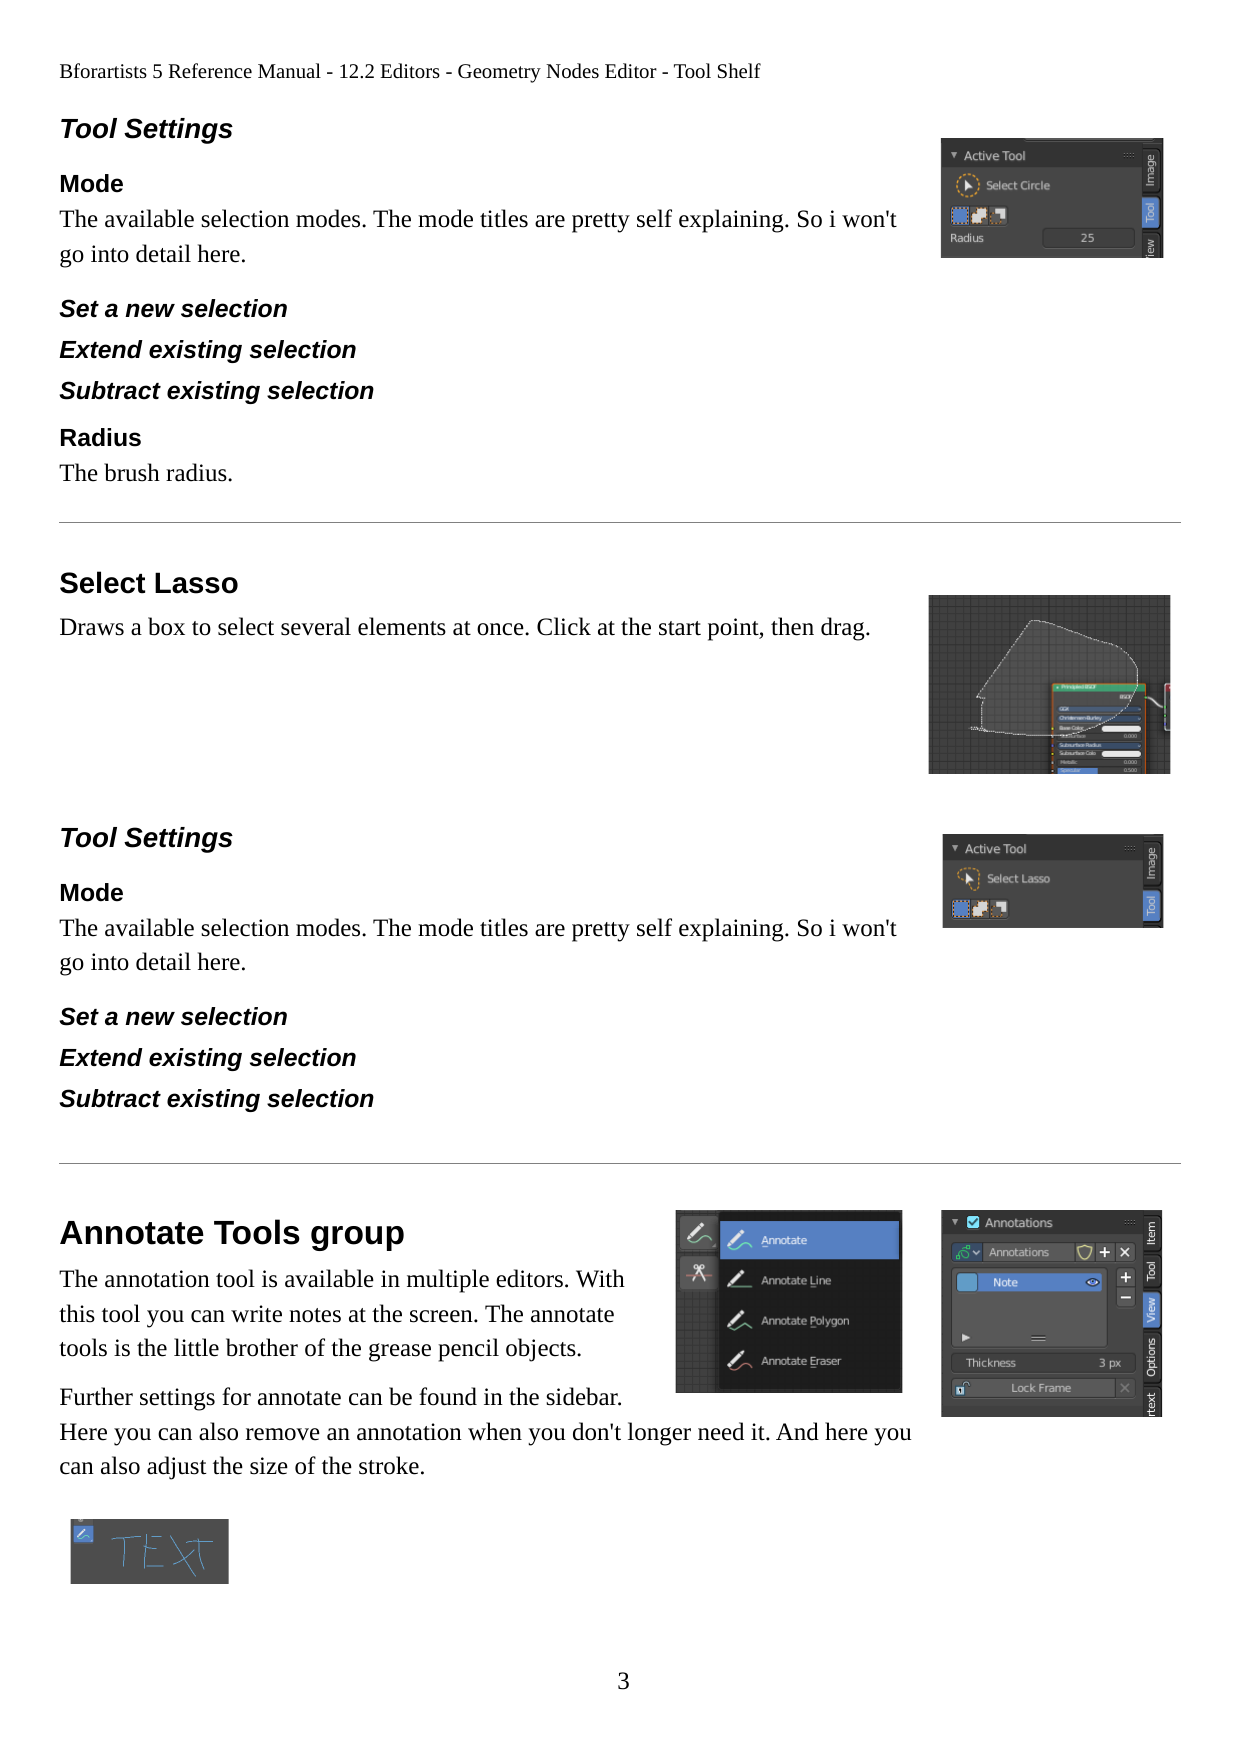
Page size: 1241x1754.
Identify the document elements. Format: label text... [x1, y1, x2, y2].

subtitle Set a new selection [59, 294, 1181, 323]
text [903, 1264, 941, 1362]
subtitle Tool Settings [59, 113, 1181, 144]
subtitle Extend existing selection [59, 335, 1181, 364]
subtitle Mode [59, 169, 940, 198]
subtitle Radius [59, 423, 1181, 452]
subtitle Mode [59, 878, 942, 906]
picture [928, 595, 1171, 774]
subtitle Tool Settings [59, 821, 1181, 853]
subtitle Subtract existing selection [59, 376, 1181, 405]
picture [675, 1210, 903, 1393]
text Further settings for annotate can be found in the sidebar. Here you can also remove an annotation when you don't longer need it. And here you can also adjust the size of the stroke. [59, 1382, 1181, 1480]
text The brush radius. [59, 458, 1181, 487]
subtitle [903, 1213, 941, 1252]
subtitle Select Lasso [59, 566, 1181, 600]
subtitle Set a new selection [59, 1002, 1181, 1031]
text The annotation tool is available in multiple editors. With this tool you can write notes at the screen. The annotate tools is the little brother of the grease pencil objects. [59, 1264, 675, 1362]
text Draws a box to select several elements at once. Click at the start point, then drag. [59, 612, 928, 641]
picture [940, 138, 1164, 258]
subtitle Subtract existing selection [59, 1084, 1181, 1113]
picture [70, 1519, 229, 1584]
text The available selection modes. The mode titles are pretty self explaining. So i won't go into detail here. [59, 204, 1181, 267]
picture [941, 1210, 1163, 1417]
subtitle [1164, 169, 1181, 198]
picture [942, 834, 1164, 928]
text The available selection modes. The mode titles are pretty self explaining. So i won't go into detail here. [59, 913, 1181, 976]
subtitle Annotate Tools group [59, 1213, 675, 1252]
subtitle Extend existing selection [59, 1043, 1181, 1072]
subtitle [1164, 878, 1181, 906]
subtitle [1163, 1213, 1181, 1252]
